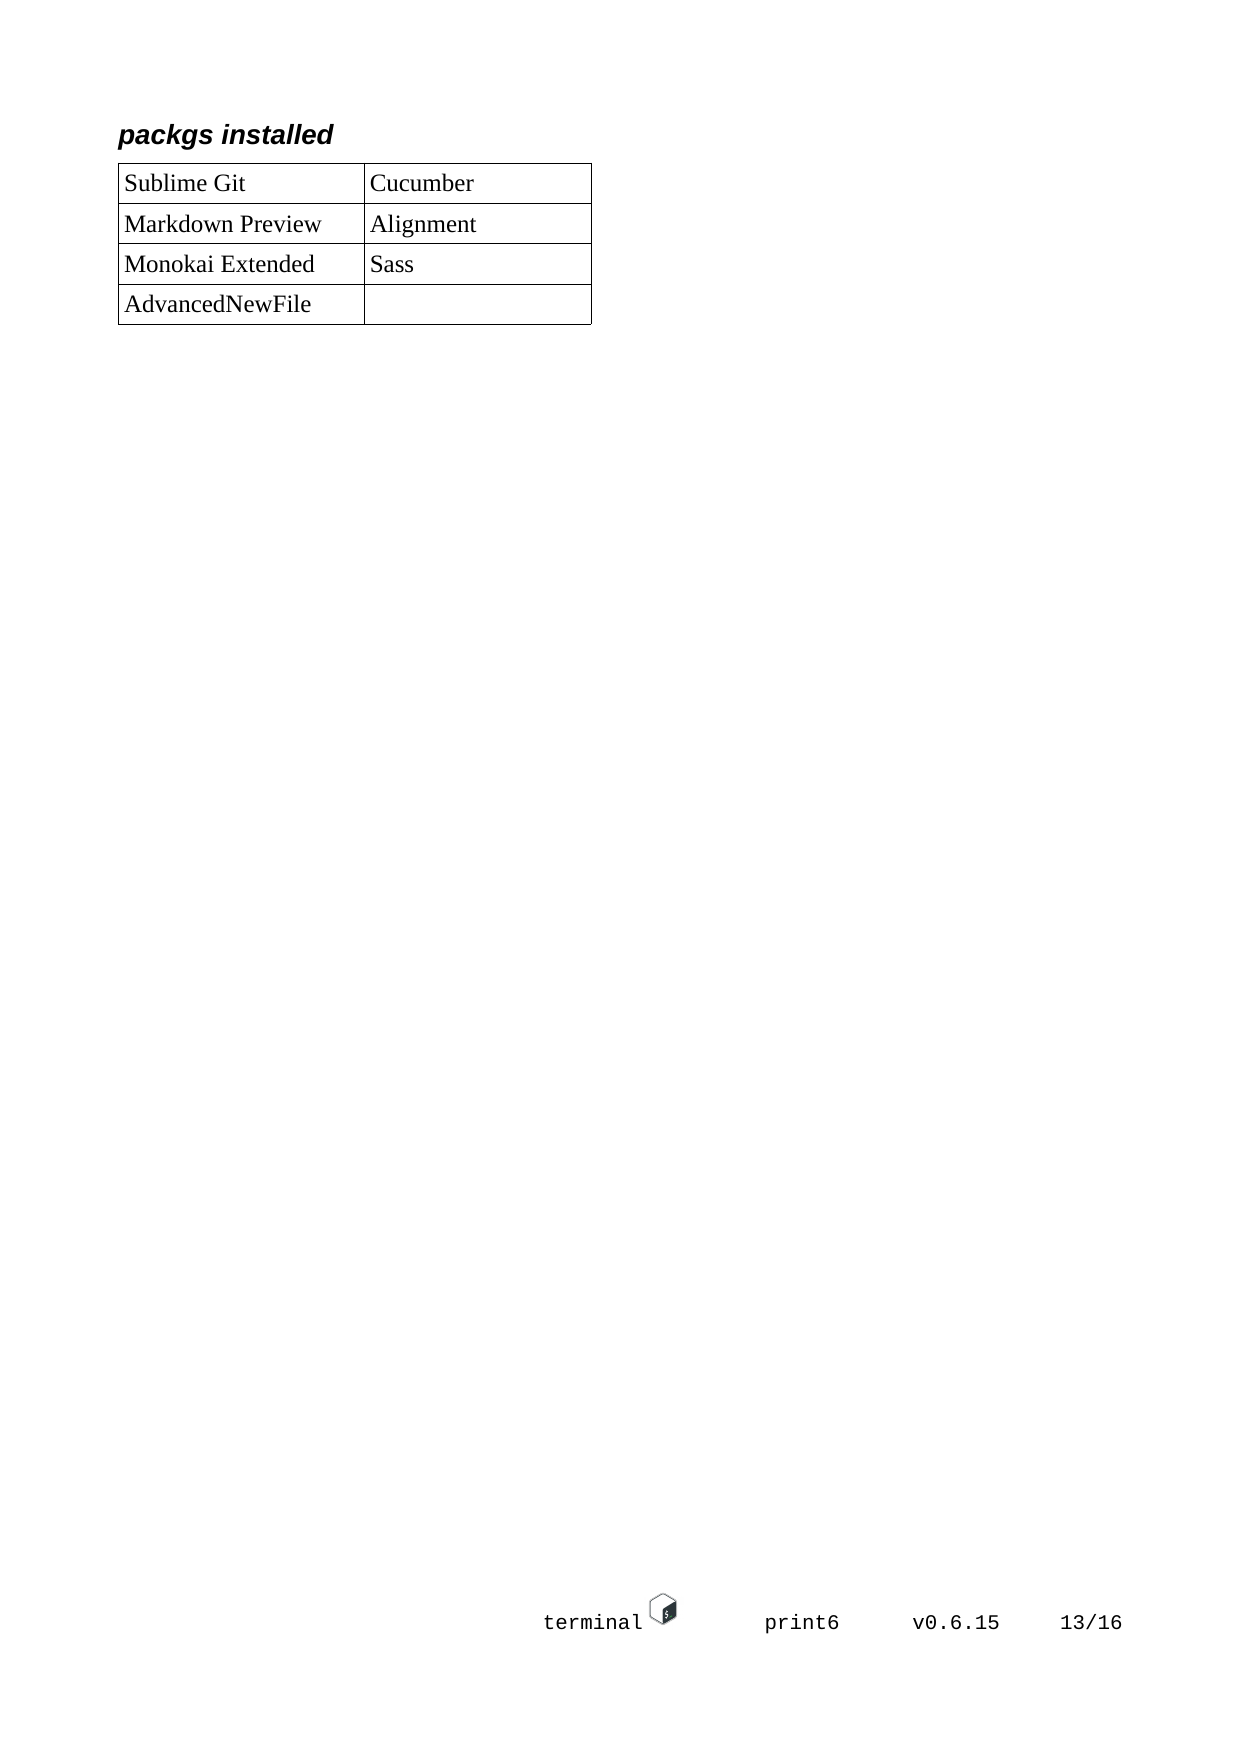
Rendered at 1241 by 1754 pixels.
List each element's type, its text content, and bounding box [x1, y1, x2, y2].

subtitle packgs installed [118, 118, 591, 150]
table_cell [365, 285, 591, 324]
table_cell Monokai Extended [119, 244, 364, 283]
table_header Cucumber [365, 164, 591, 203]
picture [642, 1588, 684, 1630]
table_cell Alignment [365, 204, 591, 243]
table_cell AdvancedNewFile [119, 285, 364, 324]
table_cell Sass [365, 244, 591, 283]
table_header Sublime Git [119, 164, 364, 203]
table_cell Markdown Preview [119, 204, 364, 243]
